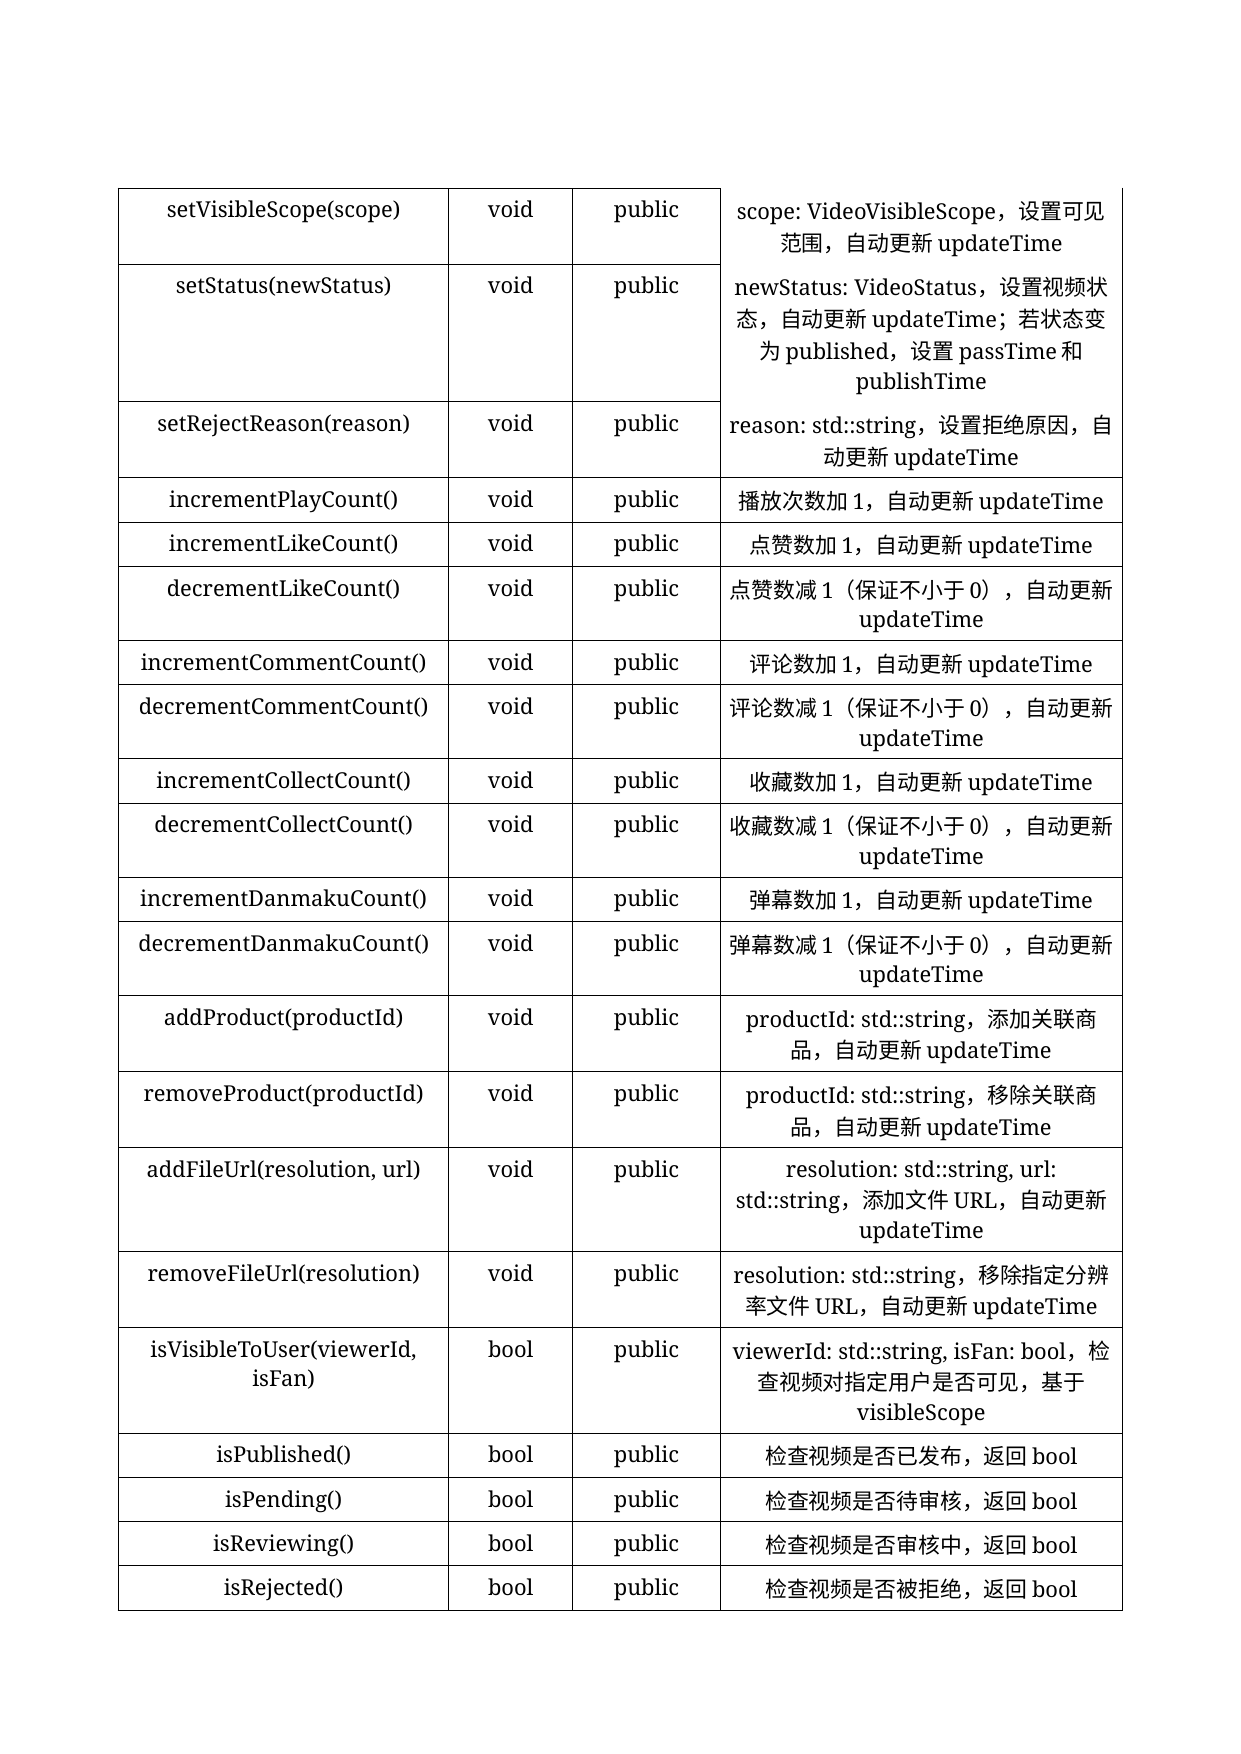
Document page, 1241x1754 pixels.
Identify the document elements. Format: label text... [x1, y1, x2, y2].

table_cell setVisibleScope(scope) [119, 189, 448, 264]
table_cell isPending() [119, 1478, 448, 1521]
table_cell void [449, 189, 572, 264]
table_cell isReviewing() [119, 1522, 448, 1565]
table_cell void [449, 1072, 572, 1147]
table_cell void [449, 265, 572, 401]
table_cell public [573, 685, 720, 758]
table_cell 评论数减1（保证不小于0），自动更新updateTime [721, 685, 1122, 758]
table_cell isVisibleToUser(viewerId, isFan) [119, 1328, 448, 1433]
table_cell public [573, 922, 720, 995]
table_cell resolution: std::string, url: std::string，添加文件URL，自动更新updateTime [721, 1148, 1122, 1251]
table_cell void [449, 804, 572, 877]
table_cell void [449, 523, 572, 566]
table_cell public [573, 1522, 720, 1565]
table_cell 收藏数加1，自动更新updateTime [721, 759, 1122, 802]
table_cell setRejectReason(reason) [119, 402, 448, 477]
table_cell 检查视频是否被拒绝，返回bool [721, 1566, 1122, 1610]
table_cell public [573, 1328, 720, 1433]
table_cell removeProduct(productId) [119, 1072, 448, 1147]
table_cell incrementLikeCount() [119, 523, 448, 566]
table_cell void [449, 685, 572, 758]
table_cell addFileUrl(resolution, url) [119, 1148, 448, 1251]
table_cell public [573, 1072, 720, 1147]
table_cell incrementPlayCount() [119, 478, 448, 522]
table_cell void [449, 878, 572, 921]
table_cell resolution: std::string，移除指定分辨率文件URL，自动更新updateTime [721, 1252, 1122, 1327]
table_cell bool [449, 1478, 572, 1521]
table_cell bool [449, 1522, 572, 1565]
table_cell incrementCollectCount() [119, 759, 448, 802]
table_cell 检查视频是否待审核，返回bool [721, 1478, 1122, 1521]
table_cell productId: std::string，添加关联商品，自动更新updateTime [721, 996, 1122, 1071]
table_cell 检查视频是否已发布，返回bool [721, 1434, 1122, 1477]
table_cell bool [449, 1434, 572, 1477]
table_cell void [449, 759, 572, 802]
table_cell public [573, 641, 720, 684]
table_cell void [449, 641, 572, 684]
table_cell bool [449, 1566, 572, 1610]
table_cell decrementCommentCount() [119, 685, 448, 758]
table_cell incrementCommentCount() [119, 641, 448, 684]
table_cell decrementDanmakuCount() [119, 922, 448, 995]
table_cell void [449, 1252, 572, 1327]
table_cell decrementLikeCount() [119, 567, 448, 640]
table_cell isPublished() [119, 1434, 448, 1477]
table_cell public [573, 265, 720, 401]
table_cell 弹幕数减1（保证不小于0），自动更新updateTime [721, 922, 1122, 995]
table_cell public [573, 1148, 720, 1251]
table_cell public [573, 1478, 720, 1521]
table_cell scope: VideoVisibleScope，设置可见范围，自动更新updateTime [721, 188, 1122, 264]
table_cell public [573, 189, 720, 264]
table_cell public [573, 878, 720, 921]
table_cell newStatus: VideoStatus，设置视频状态，自动更新updateTime；若状态变为published，设置passTime和publishTime [721, 264, 1122, 401]
table_cell public [573, 1566, 720, 1610]
table_cell public [573, 523, 720, 566]
table_cell public [573, 804, 720, 877]
table_cell setStatus(newStatus) [119, 265, 448, 401]
table_cell 收藏数减1（保证不小于0），自动更新updateTime [721, 804, 1122, 877]
table_cell removeFileUrl(resolution) [119, 1252, 448, 1327]
table_cell void [449, 1148, 572, 1251]
table_cell public [573, 567, 720, 640]
table_cell 点赞数加1，自动更新updateTime [721, 523, 1122, 566]
table_cell addProduct(productId) [119, 996, 448, 1071]
table_cell incrementDanmakuCount() [119, 878, 448, 921]
table_cell 评论数加1，自动更新updateTime [721, 641, 1122, 684]
table_cell 点赞数减1（保证不小于0），自动更新updateTime [721, 567, 1122, 640]
table_cell void [449, 402, 572, 477]
table_cell isRejected() [119, 1566, 448, 1610]
table_cell public [573, 478, 720, 522]
table_cell decrementCollectCount() [119, 804, 448, 877]
table_cell public [573, 996, 720, 1071]
table_cell void [449, 922, 572, 995]
table_cell public [573, 1252, 720, 1327]
table_cell productId: std::string，移除关联商品，自动更新updateTime [721, 1072, 1122, 1147]
table_cell void [449, 478, 572, 522]
table_cell 检查视频是否审核中，返回bool [721, 1522, 1122, 1565]
table_cell 弹幕数加1，自动更新updateTime [721, 878, 1122, 921]
table_cell public [573, 759, 720, 802]
table_cell bool [449, 1328, 572, 1433]
table_cell viewerId: std::string, isFan: bool，检查视频对指定用户是否可见，基于visibleScope [721, 1328, 1122, 1433]
table_cell void [449, 996, 572, 1071]
table_cell public [573, 402, 720, 477]
table_cell 播放次数加1，自动更新updateTime [721, 478, 1122, 522]
table_cell void [449, 567, 572, 640]
table_cell public [573, 1434, 720, 1477]
table_cell reason: std::string，设置拒绝原因，自动更新updateTime [721, 401, 1122, 477]
